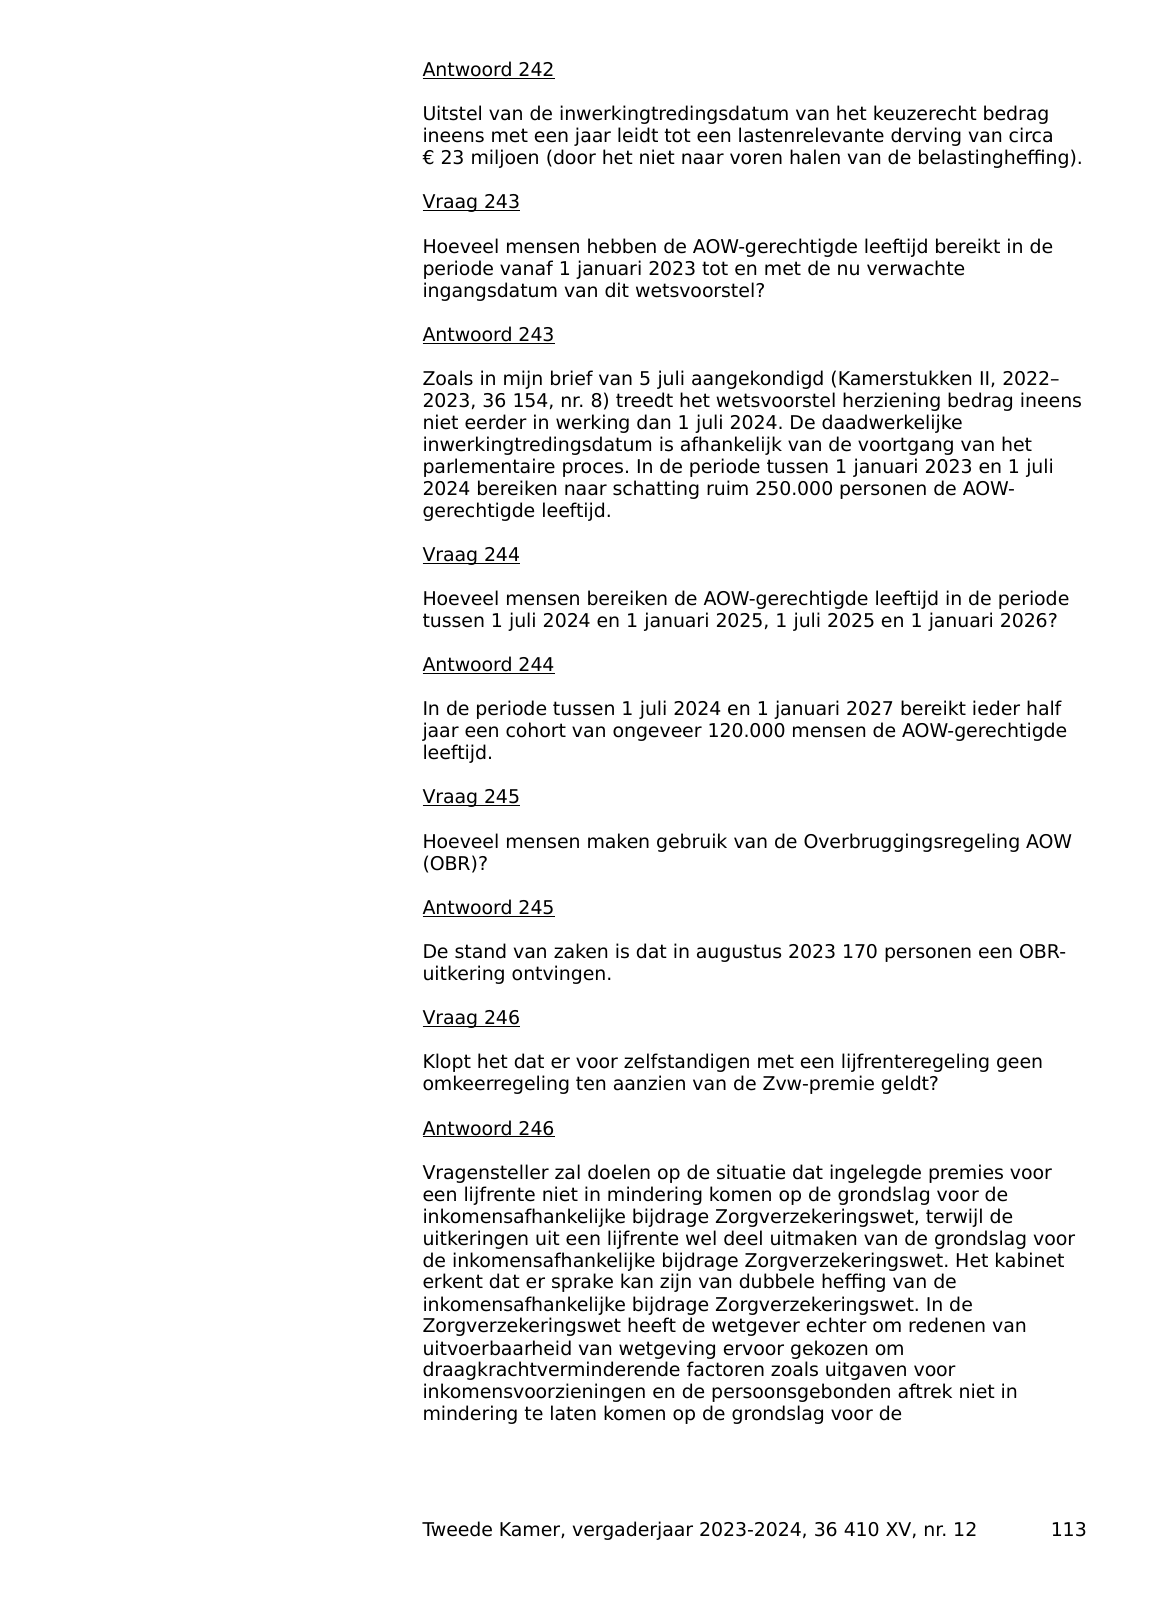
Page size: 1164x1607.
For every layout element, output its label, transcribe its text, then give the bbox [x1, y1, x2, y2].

subtitle Vraag 245 [422, 786, 1087, 808]
subtitle Antwoord 242 [422, 59, 1087, 81]
text Hoeveel mensen bereiken de AOW-gerechtigde leeftijd in de periode tussen 1 juli 2024 en 1 januari 2025, 1 juli 2025 en 1 januari 2026? [422, 588, 1087, 632]
subtitle Antwoord 244 [422, 654, 1087, 676]
text Klopt het dat er voor zelfstandigen met een lijfrenteregeling geen omkeerregeling ten aanzien van de Zvw-premie geldt? [422, 1051, 1087, 1095]
text Zoals in mijn brief van 5 juli aangekondigd (Kamerstukken II, 2022–2023, 36 154, nr. 8) treedt het wetsvoorstel herziening bedrag ineens niet eerder in werking dan 1 juli 2024. De daadwerkelijke inwerkingtredingsdatum is afhankelijk van de voortgang van het parlementaire proces. In de periode tussen 1 januari 2023 en 1 juli 2024 bereiken naar schatting ruim 250.000 personen de AOW-gerechtigde leeftijd. [422, 368, 1087, 522]
subtitle Vraag 246 [422, 1007, 1087, 1029]
text Hoeveel mensen maken gebruik van de Overbruggingsregeling AOW (OBR)? [422, 831, 1087, 874]
text Vragensteller zal doelen op de situatie dat ingelegde premies voor een lijfrente niet in mindering komen op de grondslag voor de inkomensafhankelijke bijdrage Zorgverzekeringswet, terwijl de uitkeringen uit een lijfrente wel deel uitmaken van de grondslag voor de inkomensafhankelijke bijdrage Zorgverzekeringswet. Het kabinet erkent dat er sprake kan zijn van dubbele heffing van de inkomensafhankelijke bijdrage Zorgverzekeringswet. In de Zorgverzekeringswet heeft de wetgever echter om redenen van uitvoerbaarheid van wetgeving ervoor gekozen om draagkrachtverminderende factoren zoals uitgaven voor inkomensvoorzieningen en de persoonsgebonden aftrek niet in mindering te laten komen op de grondslag voor de [422, 1162, 1087, 1425]
subtitle Antwoord 243 [422, 324, 1087, 346]
text Hoeveel mensen hebben de AOW-gerechtigde leeftijd bereikt in de periode vanaf 1 januari 2023 tot en met de nu verwachte ingangsdatum van dit wetsvoorstel? [422, 236, 1087, 301]
text In de periode tussen 1 juli 2024 en 1 januari 2027 bereikt ieder half jaar een cohort van ongeveer 120.000 mensen de AOW-gerechtigde leeftijd. [422, 698, 1087, 764]
text De stand van zaken is dat in augustus 2023 170 personen een OBR-uitkering ontvingen. [422, 941, 1087, 985]
subtitle Vraag 243 [422, 191, 1087, 213]
subtitle Antwoord 245 [422, 897, 1087, 919]
subtitle Antwoord 246 [422, 1117, 1087, 1139]
subtitle Vraag 244 [422, 544, 1087, 566]
text Uitstel van de inwerkingtredingsdatum van het keuzerecht bedrag ineens met een jaar leidt tot een lastenrelevante derving van circa € 23 miljoen (door het niet naar voren halen van de belastingheffing). [422, 103, 1087, 169]
